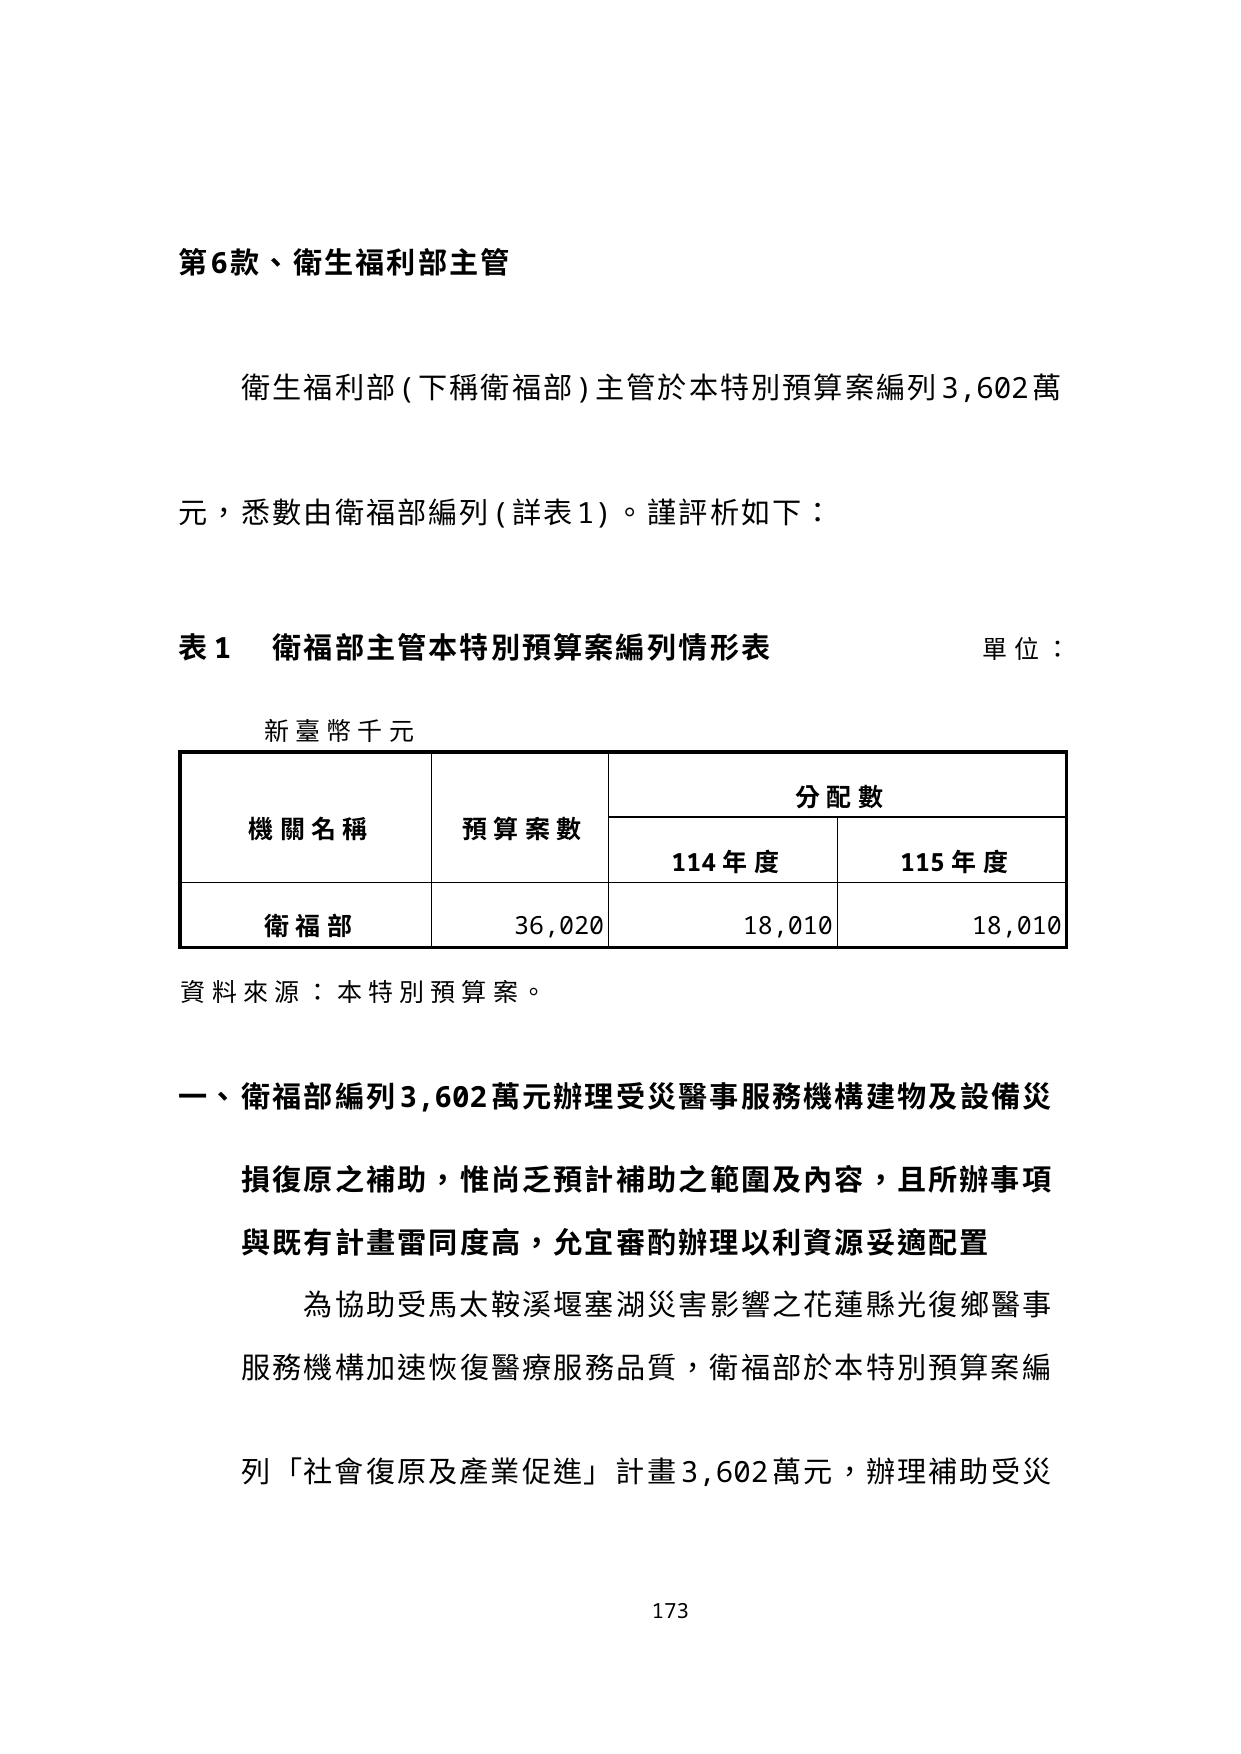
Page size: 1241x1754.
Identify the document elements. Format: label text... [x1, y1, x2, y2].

text 為協助受馬太鞍溪堰塞湖災害影響之花蓮縣光復鄉醫事服務機構加速恢復醫療服務品質，衛福部於本特別預算案編列「社會復原及產業促進」計畫3,602萬元，辦理補助受災 [236, 1261, 1063, 1511]
table_cell 18,010 [838, 883, 1065, 946]
table_header 機關名稱 [182, 754, 431, 882]
text 表1 衛福部主管本特別預算案編列情形表 單位：新臺幣千元 [176, 563, 1063, 750]
text 資料來源：本特別預算案。 [177, 949, 1063, 1011]
text 衛生福利部(下稱衛福部)主管於本特別預算案編列3,602萬元，悉數由衛福部編列(詳表1)。謹評析如下： [177, 302, 1063, 552]
table_cell 18,010 [609, 883, 837, 946]
text 一、衛福部編列3,602萬元辦理受災醫事服務機構建物及設備災損復原之補助，惟尚乏預計補助之範圍及內容，且所辦事項與既有計畫雷同度高，允宜審酌辦理以利資源妥適配置 [177, 1011, 1063, 1261]
table_cell 115年度 [838, 818, 1065, 882]
table_cell 36,020 [432, 883, 608, 946]
table_cell 衛福部 [182, 883, 431, 946]
table_cell 114年度 [609, 818, 837, 882]
table_header 預算案數 [432, 754, 608, 882]
table_header 分配數 [609, 754, 1065, 816]
text 第6款、衛生福利部主管 [177, 177, 1063, 302]
